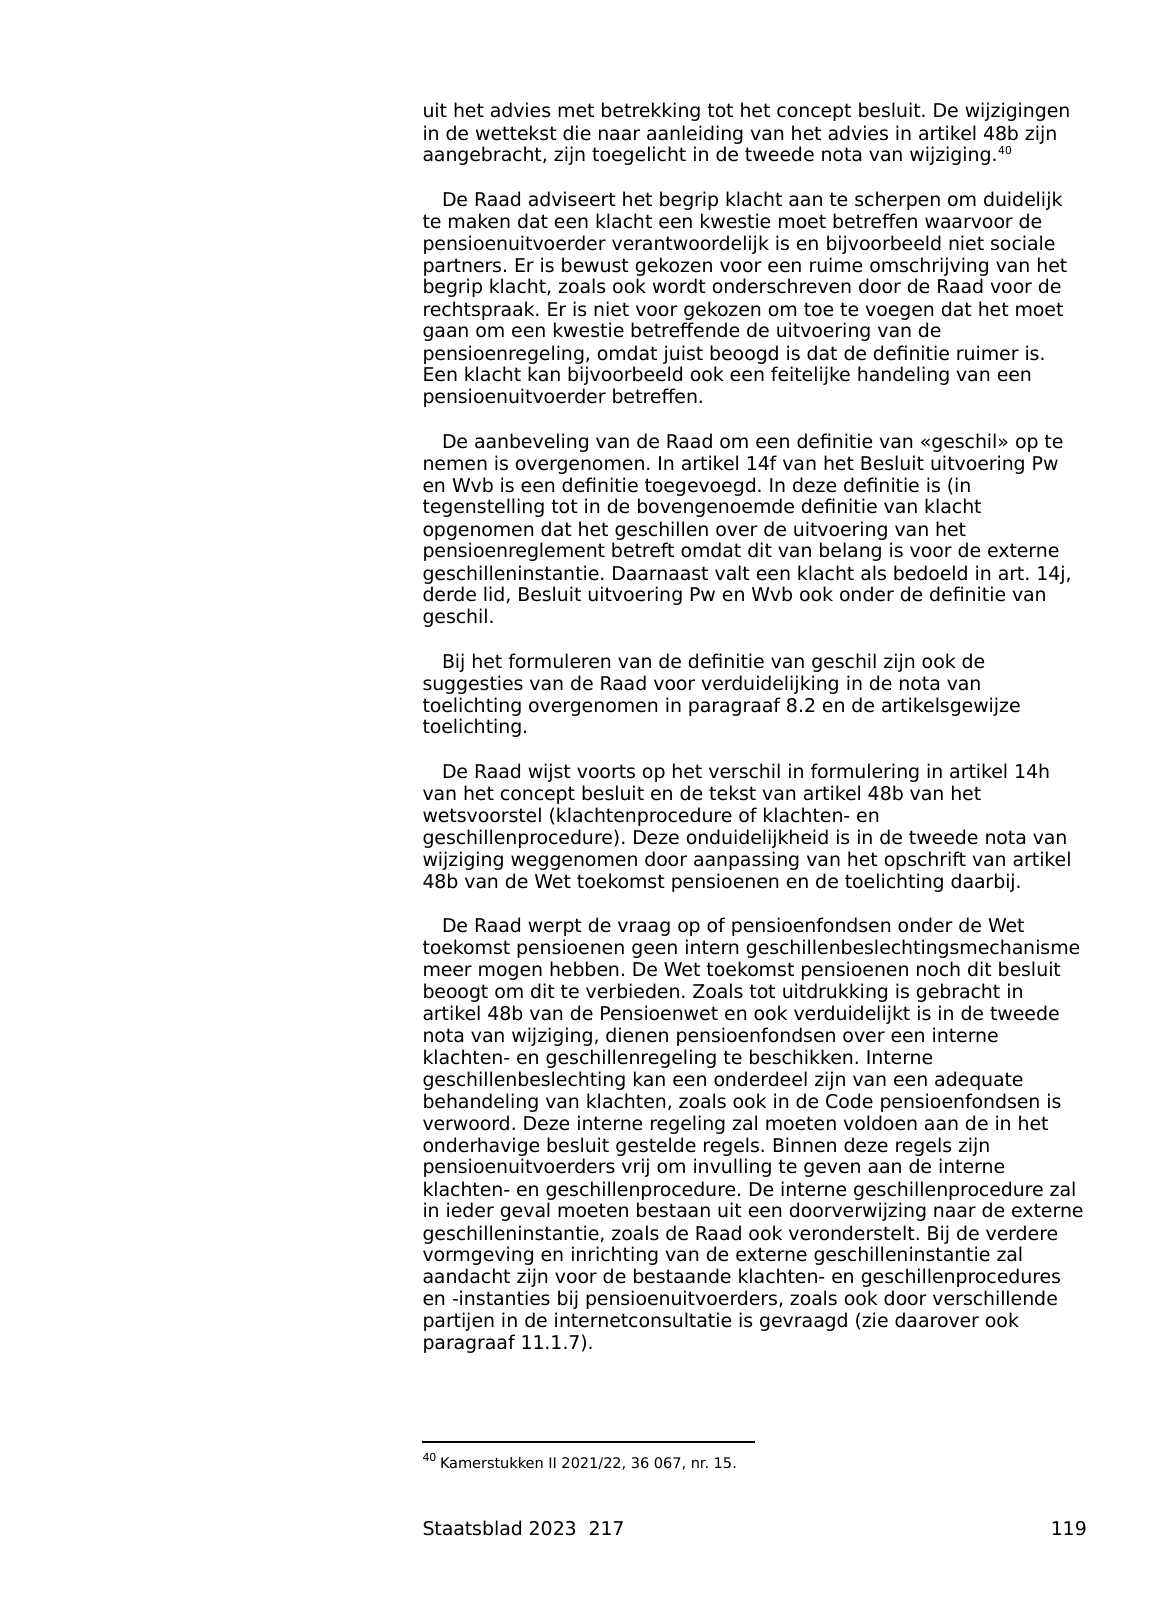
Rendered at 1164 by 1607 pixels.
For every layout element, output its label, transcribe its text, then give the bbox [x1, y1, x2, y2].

text uit het advies met betrekking tot het concept besluit. De wijzigingen in de wettekst die naar aanleiding van het advies in artikel 48b zijn aangebracht, zijn toegelicht in de tweede nota van wijziging. [422, 100, 1087, 166]
text De Raad wijst voorts op het verschil in formulering in artikel 14h van het concept besluit en de tekst van artikel 48b van het wetsvoorstel (klachtenprocedure of klachten- en geschillenprocedure). Deze onduidelijkheid is in de tweede nota van wijziging weggenomen door aanpassing van het opschrift van artikel 48b van de Wet toekomst pensioenen en de toelichting daarbij. [422, 761, 1087, 892]
text De Raad werpt de vraag op of pensioenfondsen onder de Wet toekomst pensioenen geen intern geschillenbeslechtingsmechanisme meer mogen hebben. De Wet toekomst pensioenen noch dit besluit beoogt om dit te verbieden. Zoals tot uitdrukking is gebracht in artikel 48b van de Pensioenwet en ook verduidelijkt is in de tweede nota van wijziging, dienen pensioenfondsen over een interne klachten- en geschillenregeling te beschikken. Interne geschillenbeslechting kan een onderdeel zijn van een adequate behandeling van klachten, zoals ook in de Code pensioenfondsen is verwoord. Deze interne regeling zal moeten voldoen aan de in het onderhavige besluit gestelde regels. Binnen deze regels zijn pensioenuitvoerders vrij om invulling te geven aan de interne klachten- en geschillenprocedure. De interne geschillenprocedure zal in ieder geval moeten bestaan uit een doorverwijzing naar de externe geschilleninstantie, zoals de Raad ook veronderstelt. Bij de verdere vormgeving en inrichting van de externe geschilleninstantie zal aandacht zijn voor de bestaande klachten- en geschillenprocedures en -instanties bij pensioenuitvoerders, zoals ook door verschillende partijen in de internetconsultatie is gevraagd (zie daarover ook paragraaf 11.1.7). [422, 915, 1087, 1354]
text De aanbeveling van de Raad om een definitie van «geschil» op te nemen is overgenomen. In artikel 14f van het Besluit uitvoering Pw en Wvb is een definitie toegevoegd. In deze definitie is (in tegenstelling tot in de bovengenoemde definitie van klacht opgenomen dat het geschillen over de uitvoering van het pensioenreglement betreft omdat dit van belang is voor de externe geschilleninstantie. Daarnaast valt een klacht als bedoeld in art. 14j, derde lid, Besluit uitvoering Pw en Wvb ook onder de definitie van geschil. [422, 431, 1087, 628]
text Bij het formuleren van de definitie van geschil zijn ook de suggesties van de Raad voor verduidelijking in de nota van toelichting overgenomen in paragraaf 8.2 en de artikelsgewijze toelichting. [422, 651, 1087, 738]
text Kamerstukken II 2021/22, 36 067, nr. 15. [422, 1451, 1087, 1473]
text De Raad adviseert het begrip klacht aan te scherpen om duidelijk te maken dat een klacht een kwestie moet betreffen waarvoor de pensioenuitvoerder verantwoordelijk is en bijvoorbeeld niet sociale partners. Er is bewust gekozen voor een ruime omschrijving van het begrip klacht, zoals ook wordt onderschreven door de Raad voor de rechtspraak. Er is niet voor gekozen om toe te voegen dat het moet gaan om een kwestie betreffende de uitvoering van de pensioenregeling, omdat juist beoogd is dat de definitie ruimer is. Een klacht kan bijvoorbeeld ook een feitelijke handeling van een pensioenuitvoerder betreffen. [422, 188, 1087, 408]
